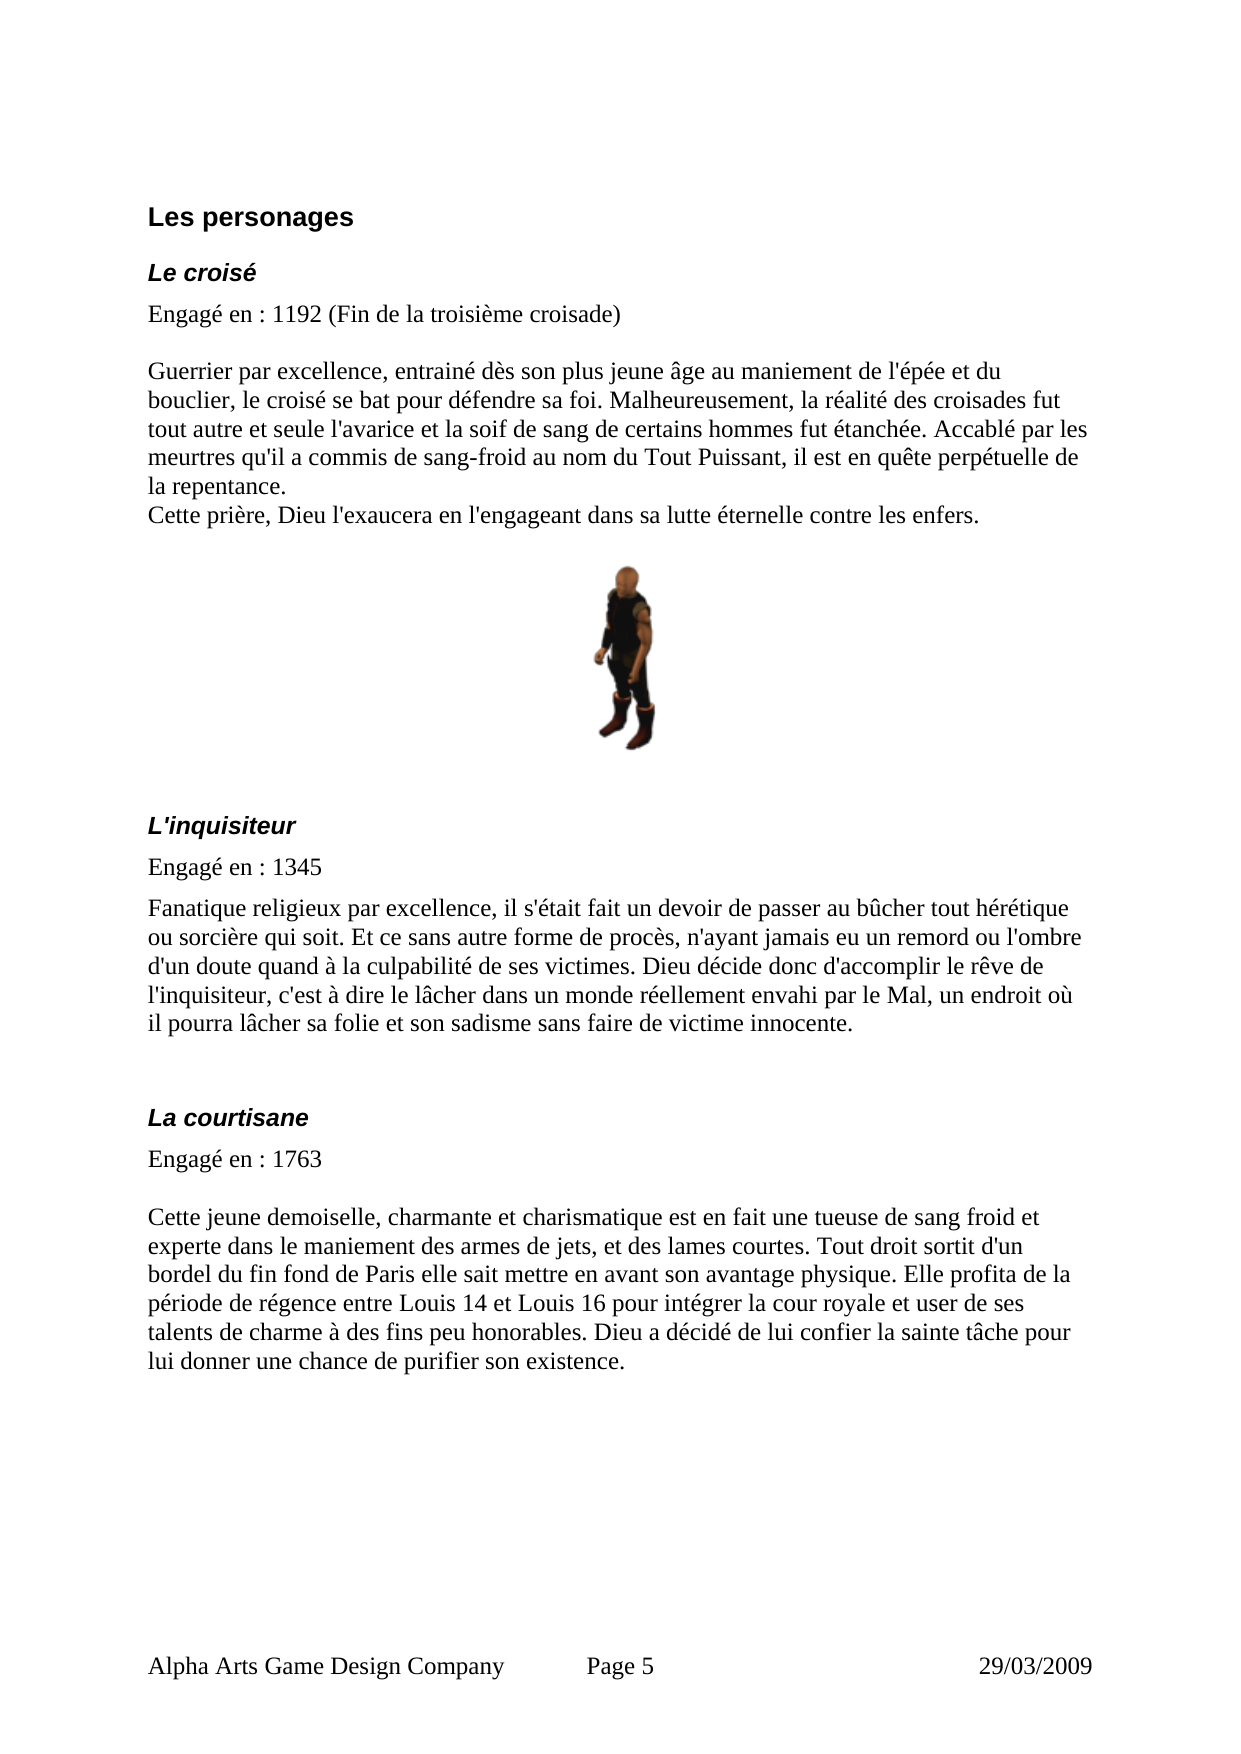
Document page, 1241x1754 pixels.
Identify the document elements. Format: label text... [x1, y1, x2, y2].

subtitle Les personages [148, 201, 1092, 233]
text Fanatique religieux par excellence, il s'était fait un devoir de passer au bûcher tout hérétique ou sorcière qui soit. Et ce sans autre forme de procès, n'ayant jamais eu un remord ou l'ombre d'un doute quand à la culpabilité de ses victimes. Dieu décide donc d'accomplir le rêve de l'inquisiteur, c'est à dire le lâcher dans un monde réellement envahi par le Mal, un endroit où il pourra lâcher sa folie et son sadisme sans faire de victime innocente. [148, 893, 1092, 1037]
subtitle La courtisane [148, 1103, 1092, 1132]
text Engagé en : 1763 [148, 1144, 1092, 1173]
text Cette jeune demoiselle, charmante et charismatique est en fait une tueuse de sang froid et experte dans le maniement des armes de jets, et des lames courtes. Tout droit sortit d'un bordel du fin fond de Paris elle sait mettre en avant son avantage physique. Elle profita de la période de régence entre Louis 14 et Louis 16 pour intégrer la cour royale et user de ses talents de charme à des fins peu honorables. Dieu a décidé de lui confier la sainte tâche pour lui donner une chance de purifier son existence. [148, 1202, 1092, 1403]
text Engagé en : 1192 (Fin de la troisième croisade) Guerrier par excellence, entrainé dès son plus jeune âge au maniement de l'épée et du bouclier, le croisé se bat pour défendre sa foi. Malheureusement, la réalité des croisades fut tout autre et seule l'avarice et la soif de sang de certains hommes fut étanchée. Accablé par les meurtres qu'il a commis de sang-froid au nom du Tout Puissant, il est en quête perpétuelle de la repentance. Cette prière, Dieu l'exaucera en l'engageant dans sa lutte éternelle contre les enfers. [148, 299, 1092, 557]
subtitle Le croisé [148, 258, 1092, 286]
picture [520, 557, 720, 758]
subtitle L'inquisiteur [148, 811, 1092, 840]
text Engagé en : 1345 [148, 852, 1092, 881]
